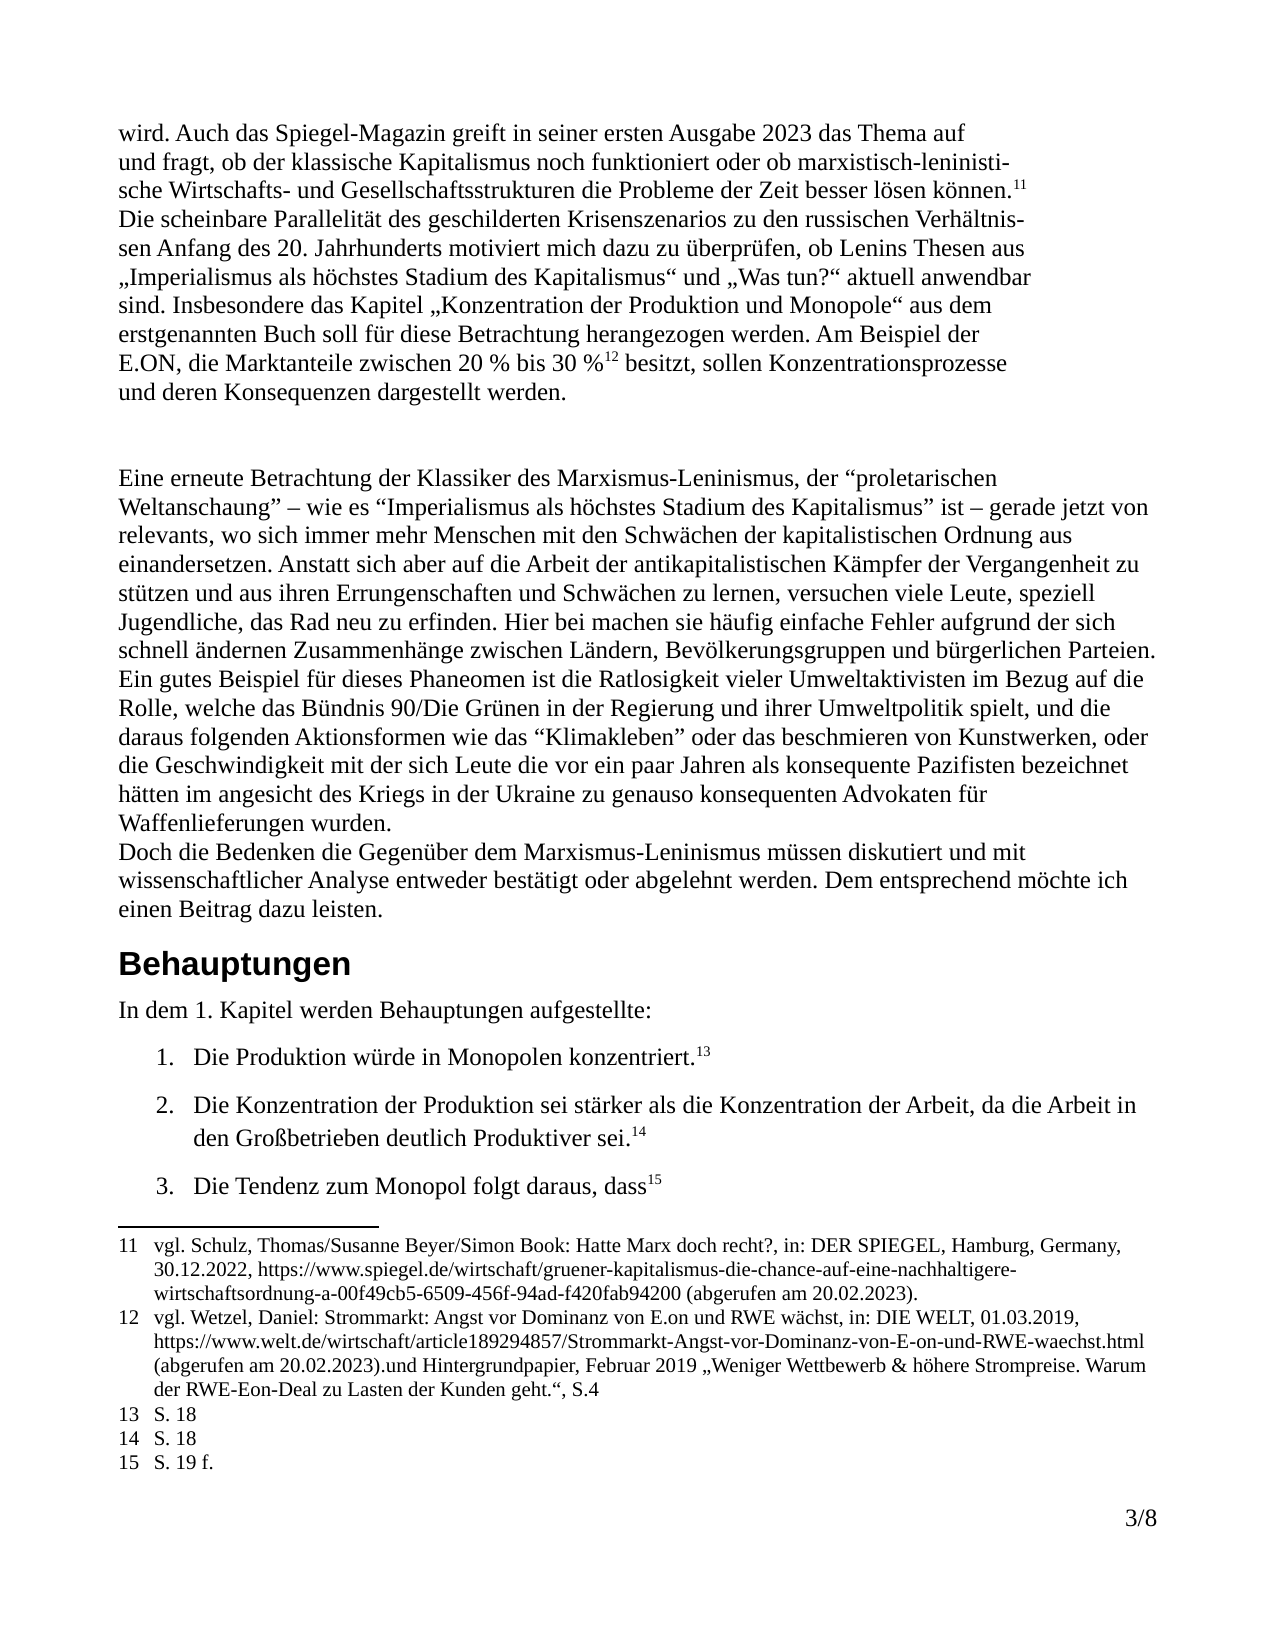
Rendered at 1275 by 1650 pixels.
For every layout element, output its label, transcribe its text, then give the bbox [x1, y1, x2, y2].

text Eine erneute Betrachtung der Klassiker des Marxismus-Leninismus, der “proletarischen Weltanschaung” – wie es “Imperialismus als höchstes Stadium des Kapitalismus” ist – gerade jetzt von relevants, wo sich immer mehr Menschen mit den Schwächen der kapitalistischen Ordnung aus einandersetzen. Anstatt sich aber auf die Arbeit der antikapitalistischen Kämpfer der Vergangenheit zu stützen und aus ihren Errungenschaften und Schwächen zu lernen, versuchen viele Leute, speziell Jugendliche, das Rad neu zu erfinden. Hier bei machen sie häufig einfache Fehler aufgrund der sich schnell ändernen Zusammenhänge zwischen Ländern, Bevölkerungsgruppen und bürgerlichen Parteien. Ein gutes Beispiel für dieses Phaneomen ist die Ratlosigkeit vieler Umweltaktivisten im Bezug auf die Rolle, welche das Bündnis 90/Die Grünen in der Regierung und ihrer Umweltpolitik spielt, und die daraus folgenden Aktionsformen wie das “Klimakleben” oder das beschmieren von Kunstwerken, oder die Geschwindigkeit mit der sich Leute die vor ein paar Jahren als konsequente Pazifisten bezeichnet hätten im angesicht des Kriegs in der Ukraine zu genauso konsequenten Advokaten für Waffenlieferungen wurden. [118, 463, 1157, 837]
text „Imperialismus als höchstes Stadium des Kapitalismus“ und „Was tun?“ aktuell anwendbar [118, 262, 1157, 291]
text vgl. Schulz, Thomas/Susanne Beyer/Simon Book: Hatte Marx doch recht?, in: DER SPIEGEL, Hamburg, Germany, 30.12.2022, https://www.spiegel.de/wirtschaft/gruener-kapitalismus-die-chance-auf-eine-nachhaltigere-wirtschaftsordnung-a-00f49cb5-6509-456f-94ad-f420fab94200 (abgerufen am 20.02.2023). [118, 1233, 1157, 1305]
text In dem 1. Kapitel werden Behauptungen aufgestellte: [118, 995, 1157, 1024]
text sen Anfang des 20. Jahrhunderts motiviert mich dazu zu überprüfen, ob Lenins Thesen aus [118, 233, 1157, 262]
list S. 18 [118, 1401, 1157, 1426]
list Die Konzentration der Produktion sei stärker als die Konzentration der Arbeit, da die Arbeit in den Großbetrieben deutlich Produktiver sei. [156, 1090, 1157, 1152]
text und fragt, ob der klassische Kapitalismus noch funktioniert oder ob marxistisch-leninisti- [118, 147, 1157, 176]
text wird. Auch das Spiegel-Magazin greift in seiner ersten Ausgabe 2023 das Thema auf [118, 118, 1157, 147]
text Die scheinbare Parallelität des geschilderten Krisenszenarios zu den russischen Verhältnis- [118, 204, 1157, 233]
text und deren Konsequenzen dargestellt werden. [118, 377, 1157, 406]
list Die Tendenz zum Monopol folgt daraus, dass [156, 1171, 1157, 1199]
text erstgenannten Buch soll für diese Betrachtung herangezogen werden. Am Beispiel der [118, 319, 1157, 348]
list Die Produktion würde in Monopolen konzentriert. [156, 1042, 1157, 1071]
list S. 19 f. [118, 1449, 1157, 1474]
list S. 18 [118, 1426, 1157, 1449]
text Doch die Bedenken die Gegenüber dem Marxismus-Leninismus müssen diskutiert und mit wissenschaftlicher Analyse entweder bestätigt oder abgelehnt werden. Dem entsprechend möchte ich einen Beitrag dazu leisten. [118, 837, 1157, 923]
text sche Wirtschafts- und Gesellschaftsstrukturen die Probleme der Zeit besser lösen können. [118, 176, 1157, 204]
text E.ON, die Marktanteile zwischen 20 % bis 30 % besitzt, sollen Konzentrationsprozesse [118, 348, 1157, 377]
text vgl. Wetzel, Daniel: Strommarkt: Angst vor Dominanz von E.on und RWE wächst, in: DIE WELT, 01.03.2019, https://www.welt.de/wirtschaft/article189294857/Strommarkt-Angst-vor-Dominanz-von-E-on-und-RWE-waechst.html (abgerufen am 20.02.2023).und Hintergrundpapier, Februar 2019 „Weniger Wettbewerb & höhere Strompreise. Warum der RWE-Eon-Deal zu Lasten der Kunden geht.“, S.4 [118, 1305, 1157, 1401]
subtitle Behauptungen [118, 944, 1157, 982]
text sind. Insbesondere das Kapitel „Konzentration der Produktion und Monopole“ aus dem [118, 291, 1157, 319]
